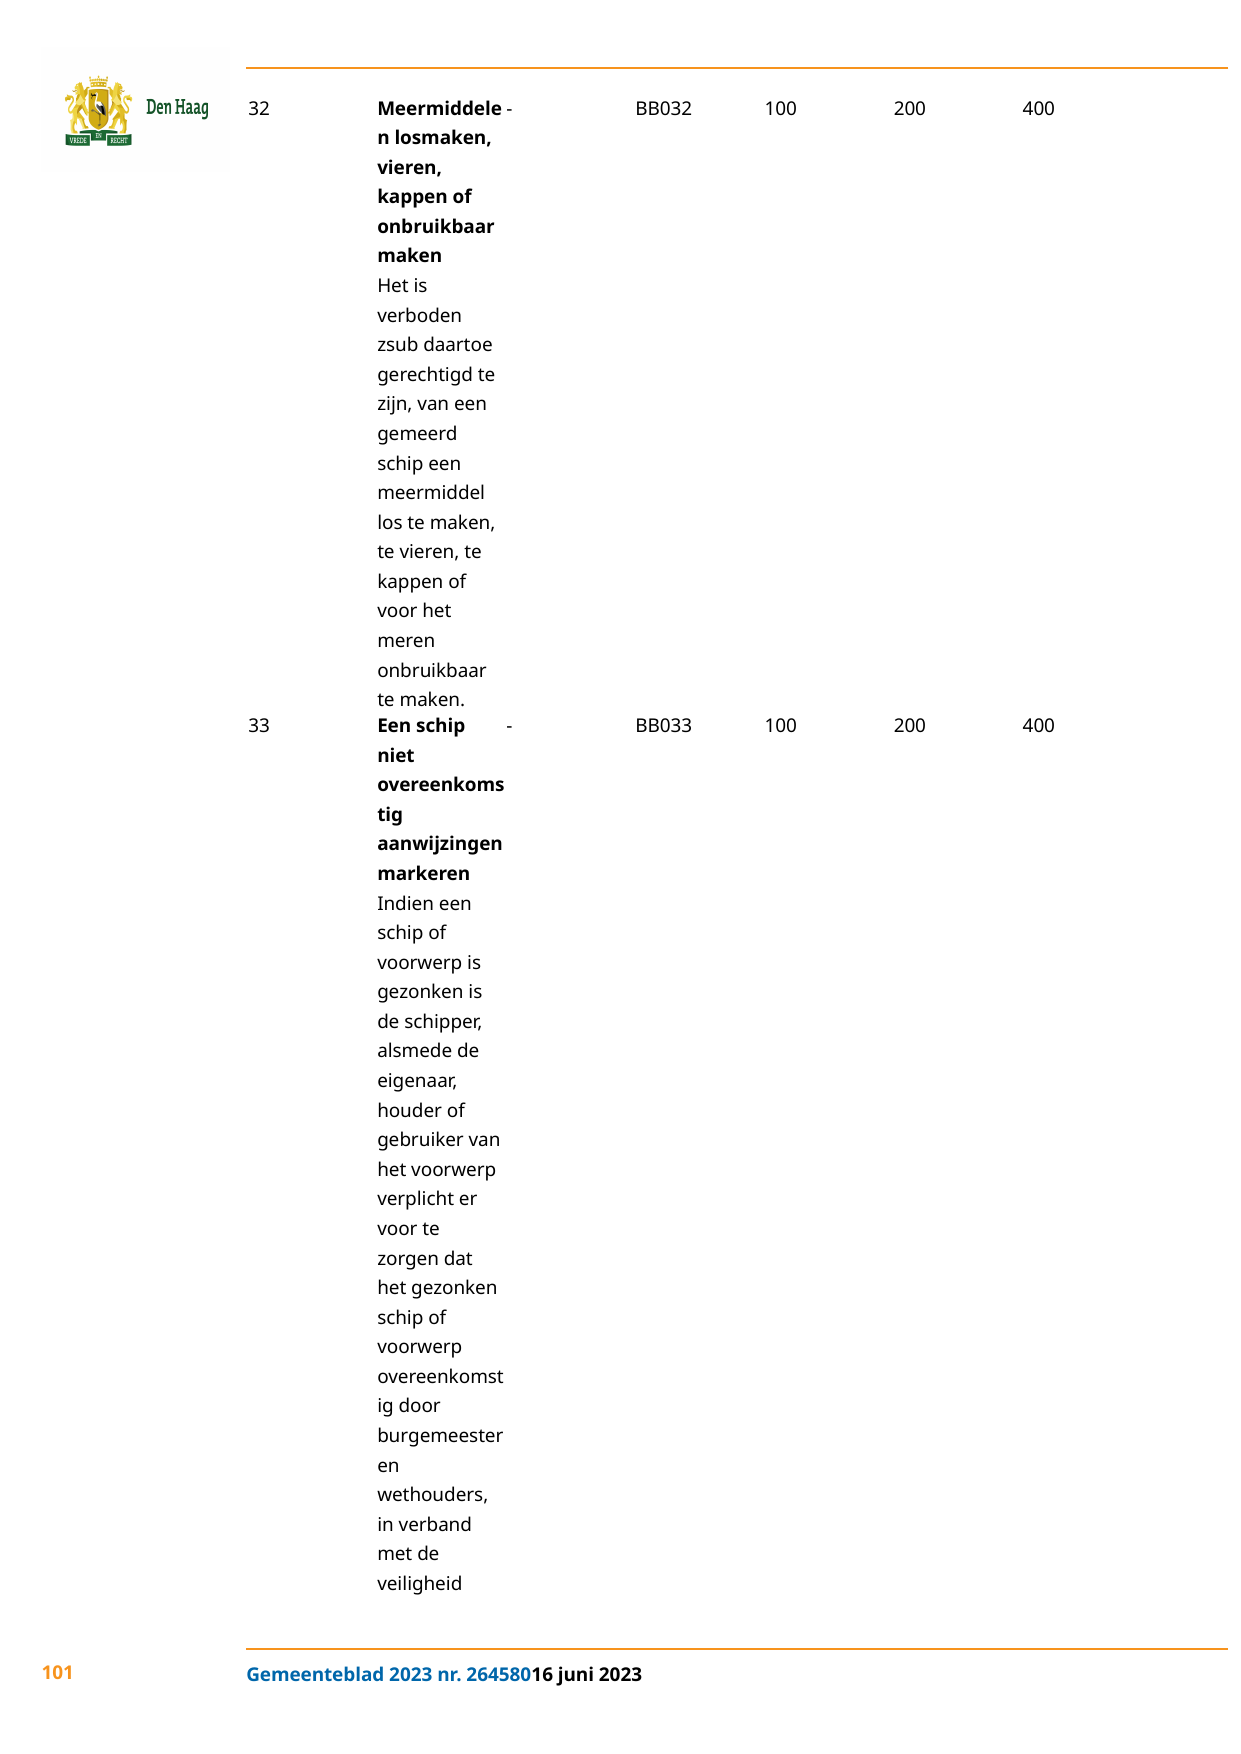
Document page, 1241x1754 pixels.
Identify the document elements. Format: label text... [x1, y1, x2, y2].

table_cell 33 [248, 712, 377, 1596]
table_cell Meermiddelen losmaken, vieren, kappen of onbruikbaar maken Het is verboden zsub daartoe gerechtigd te zijn, van een gemeerd schip een meermiddel los te maken, te vieren, te kappen of voor het meren onbruikbaar te maken. [377, 95, 506, 712]
table_cell - [506, 712, 635, 1596]
table_cell 200 [894, 95, 1022, 712]
table_cell - [506, 95, 635, 712]
table_cell BB033 [635, 712, 764, 1596]
table_cell Een schip niet overeenkomstig aanwijzingen markeren Indien een schip of voorwerp is gezonken is de schipper, alsmede de eigenaar, houder of gebruiker van het voorwerp verplicht er voor te zorgen dat het gezonken schip of voorwerp overeenkomstig door burgemeester en wethouders, in verband met de veiligheid [377, 712, 506, 1596]
table_cell 100 [764, 712, 893, 1596]
table_cell 32 [248, 95, 377, 712]
table_cell 100 [764, 95, 893, 712]
table_cell BB032 [635, 95, 764, 712]
table_cell 400 [1023, 712, 1152, 1596]
table_cell 200 [894, 712, 1022, 1596]
picture [41, 47, 231, 172]
table_cell 400 [1023, 95, 1152, 712]
